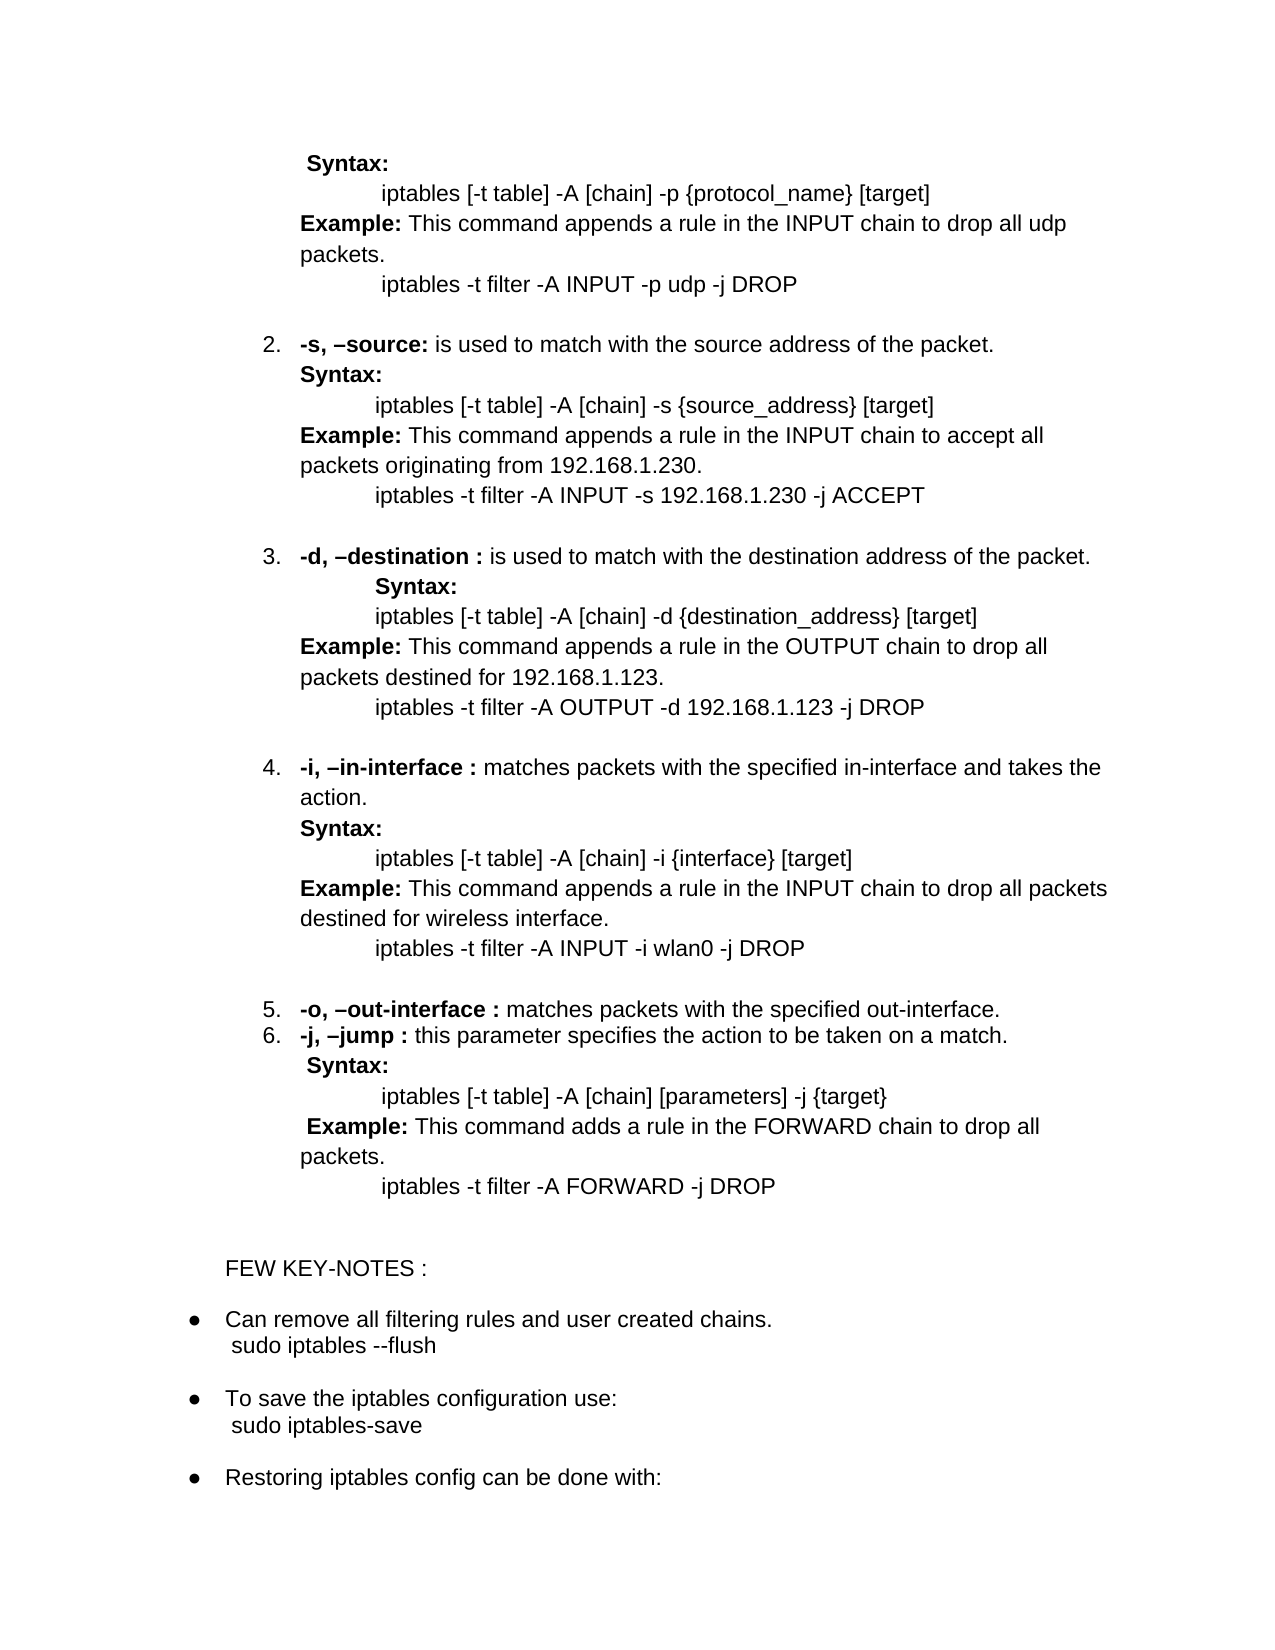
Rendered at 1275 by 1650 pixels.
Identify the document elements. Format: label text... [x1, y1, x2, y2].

text Example: This command appends a rule in the INPUT chain to drop all udp packets. iptables -t filter -A INPUT -p udp -j DROP [300, 210, 1125, 297]
text iptables -t filter -A INPUT -s 192.168.1.230 -j ACCEPT [300, 482, 1125, 509]
text iptables -t filter -A OUTPUT -d 192.168.1.123 -j DROP [300, 694, 1125, 720]
list Syntax: iptables [-t table] -A [chain] -p {protocol_name} [target] [262, 150, 1125, 207]
text Syntax: [300, 361, 1125, 388]
list Restoring iptables config can be done with: [187, 1464, 1125, 1491]
list -o, –out-interface : matches packets with the specified out-interface. [262, 996, 1125, 1022]
text Example: This command appends a rule in the INPUT chain to accept all packets originating from 192.168.1.230. [300, 422, 1125, 478]
text Example: This command appends a rule in the OUTPUT chain to drop all packets destined for 192.168.1.123. [300, 633, 1125, 690]
list -j, –jump : this parameter specifies the action to be taken on a match. Syntax: iptables [-t table] -A [chain] [parameters] -j {target} Example: This command adds a rule in the FORWARD chain to drop all packets. iptables -t filter -A FORWARD -j DROP [262, 1022, 1125, 1199]
text iptables [-t table] -A [chain] -s {source_address} [target] [300, 392, 1125, 418]
list -s, –source: is used to match with the source address of the packet. [262, 331, 1125, 358]
list Can remove all filtering rules and user created chains. sudo iptables --flush [187, 1306, 1125, 1385]
text Example: This command appends a rule in the INPUT chain to drop all packets destined for wireless interface. iptables -t filter -A INPUT -i wlan0 -j DROP [300, 875, 1125, 962]
text iptables [-t table] -A [chain] -d {destination_address} [target] [300, 603, 1125, 629]
list To save the iptables configuration use: sudo iptables-save [187, 1385, 1125, 1464]
text FEW KEY-NOTES : [225, 1255, 1125, 1281]
list -i, –in-interface : matches packets with the specified in-interface and takes the action. Syntax: iptables [-t table] -A [chain] -i {interface} [target] [262, 754, 1125, 871]
list -d, –destination : is used to match with the destination address of the packet. Syntax: [262, 543, 1125, 599]
